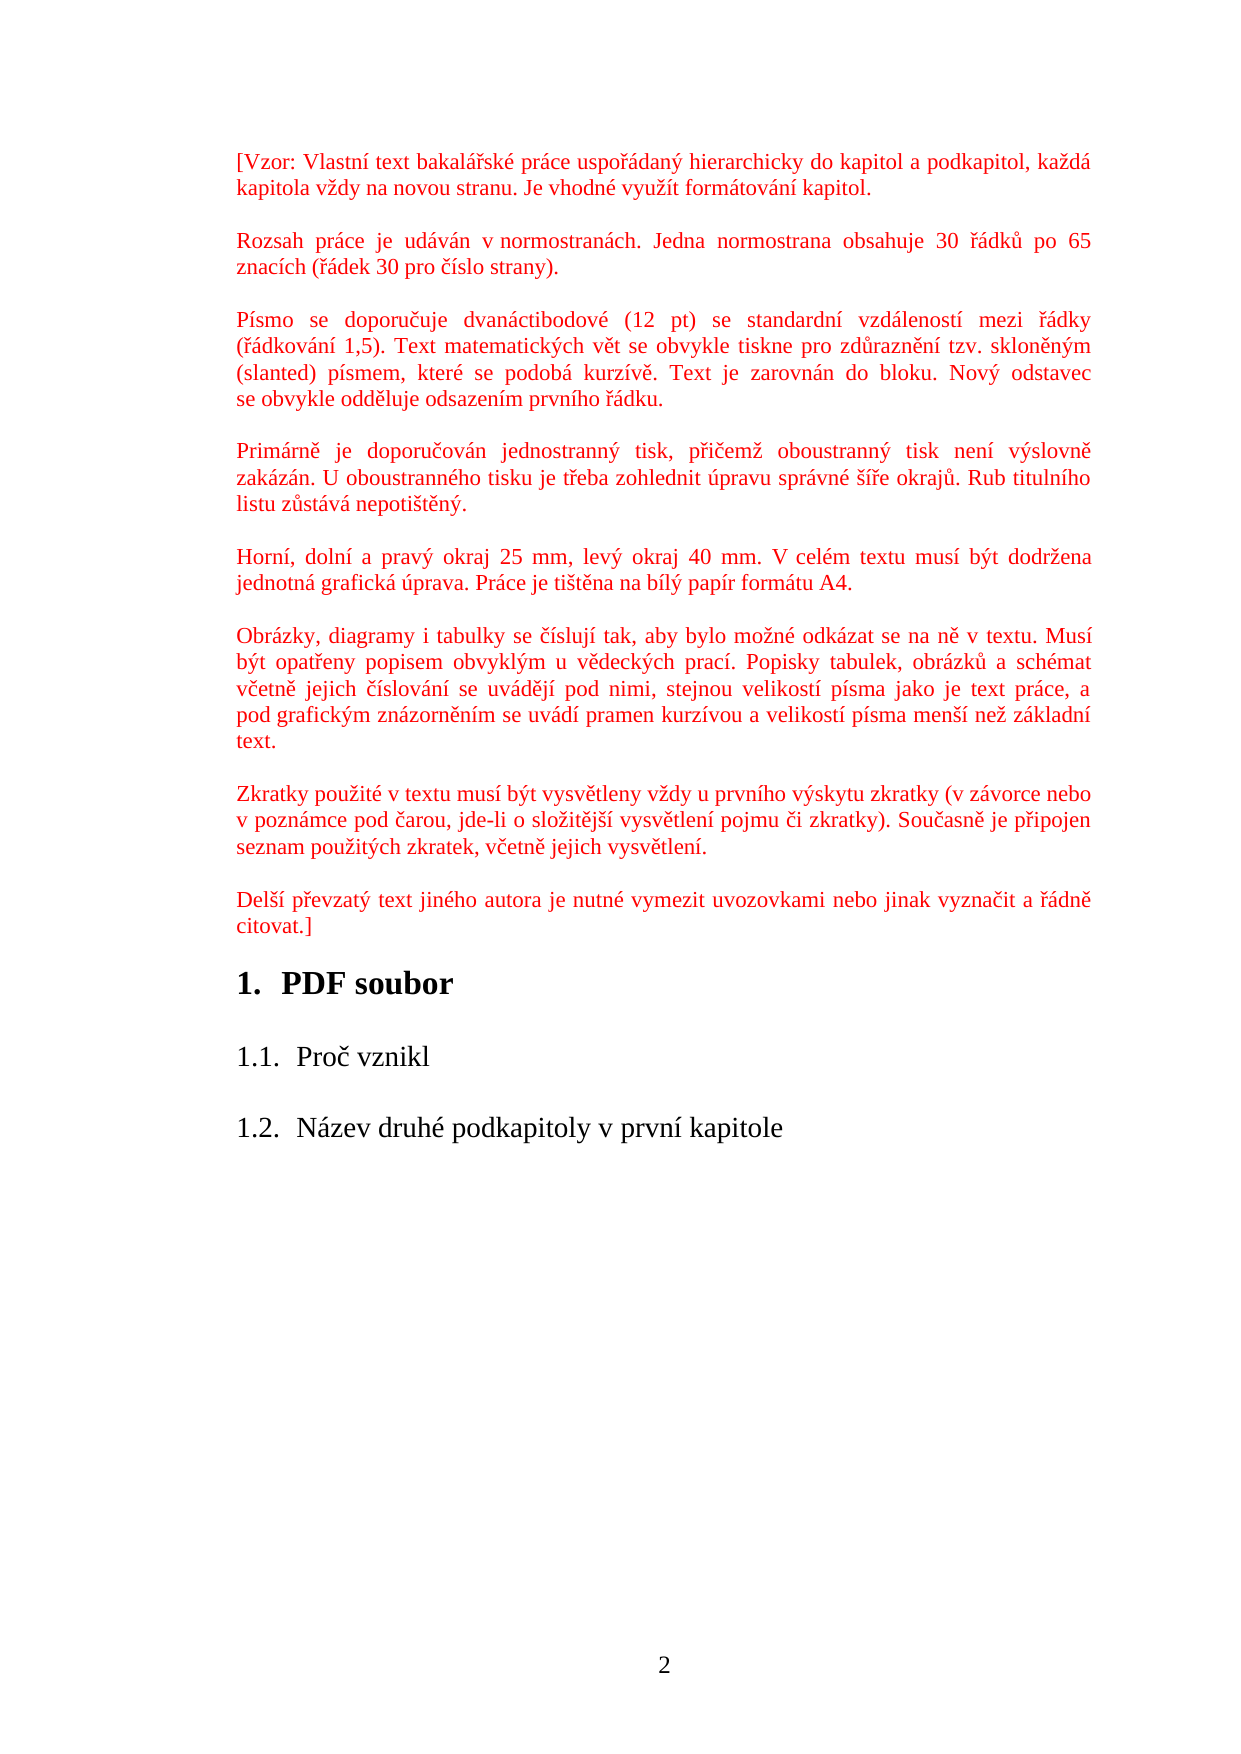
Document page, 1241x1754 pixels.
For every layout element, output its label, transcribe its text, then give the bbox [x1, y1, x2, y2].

text Písmo se doporučuje dvanáctibodové (12 pt) se standardní vzdáleností mezi řádky (řádkování 1,5). Text matematických vět se obvykle tiskne pro zdůraznění tzv. skloněným (slanted) písmem, které se podobá kurzívě. Text je zarovnán do bloku. Nový odstavec se obvykle odděluje odsazením prvního řádku. [236, 306, 1092, 411]
text Primárně je doporučován jednostranný tisk, přičemž oboustranný tisk není výslovně zakázán. U oboustranného tisku je třeba zohlednit úpravu správné šíře okrajů. Rub titulního listu zůstává nepotištěný. [236, 438, 1092, 517]
text Horní, dolní a pravý okraj 25 mm, levý okraj 40 mm. V celém textu musí být dodržena jednotná grafická úprava. Práce je tištěna na bílý papír formátu A4. [236, 543, 1092, 596]
subtitle PDF soubor [236, 963, 1092, 1002]
text Obrázky, diagramy i tabulky se číslují tak, aby bylo možné odkázat se na ně v textu. Musí být opatřeny popisem obvyklým u vědeckých prací. Popisky tabulek, obrázků a schémat včetně jejich číslování se uvádějí pod nimi, stejnou velikostí písma jako je text práce, a pod grafickým znázorněním se uvádí pramen kurzívou a velikostí písma menší než základní text. [236, 622, 1092, 754]
subtitle Název druhé podkapitoly v první kapitole [236, 1111, 1092, 1144]
text Rozsah práce je udáván v normostranách. Jedna normostrana obsahuje 30 řádků po 65 znacích (řádek 30 pro číslo strany). [236, 227, 1092, 279]
text [Vzor: Vlastní text bakalářské práce uspořádaný hierarchicky do kapitol a podkapitol, každá kapitola vždy na novou stranu. Je vhodné využít formátování kapitol. [236, 148, 1092, 200]
text Delší převzatý text jiného autora je nutné vymezit uvozovkami nebo jinak vyznačit a řádně citovat.] [236, 886, 1092, 938]
subtitle Proč vznikl [236, 1039, 1092, 1073]
text Zkratky použité v textu musí být vysvětleny vždy u prvního výskytu zkratky (v závorce nebo v poznámce pod čarou, jde-li o složitější vysvětlení pojmu či zkratky). Současně je připojen seznam použitých zkratek, včetně jejich vysvětlení. [236, 780, 1092, 859]
